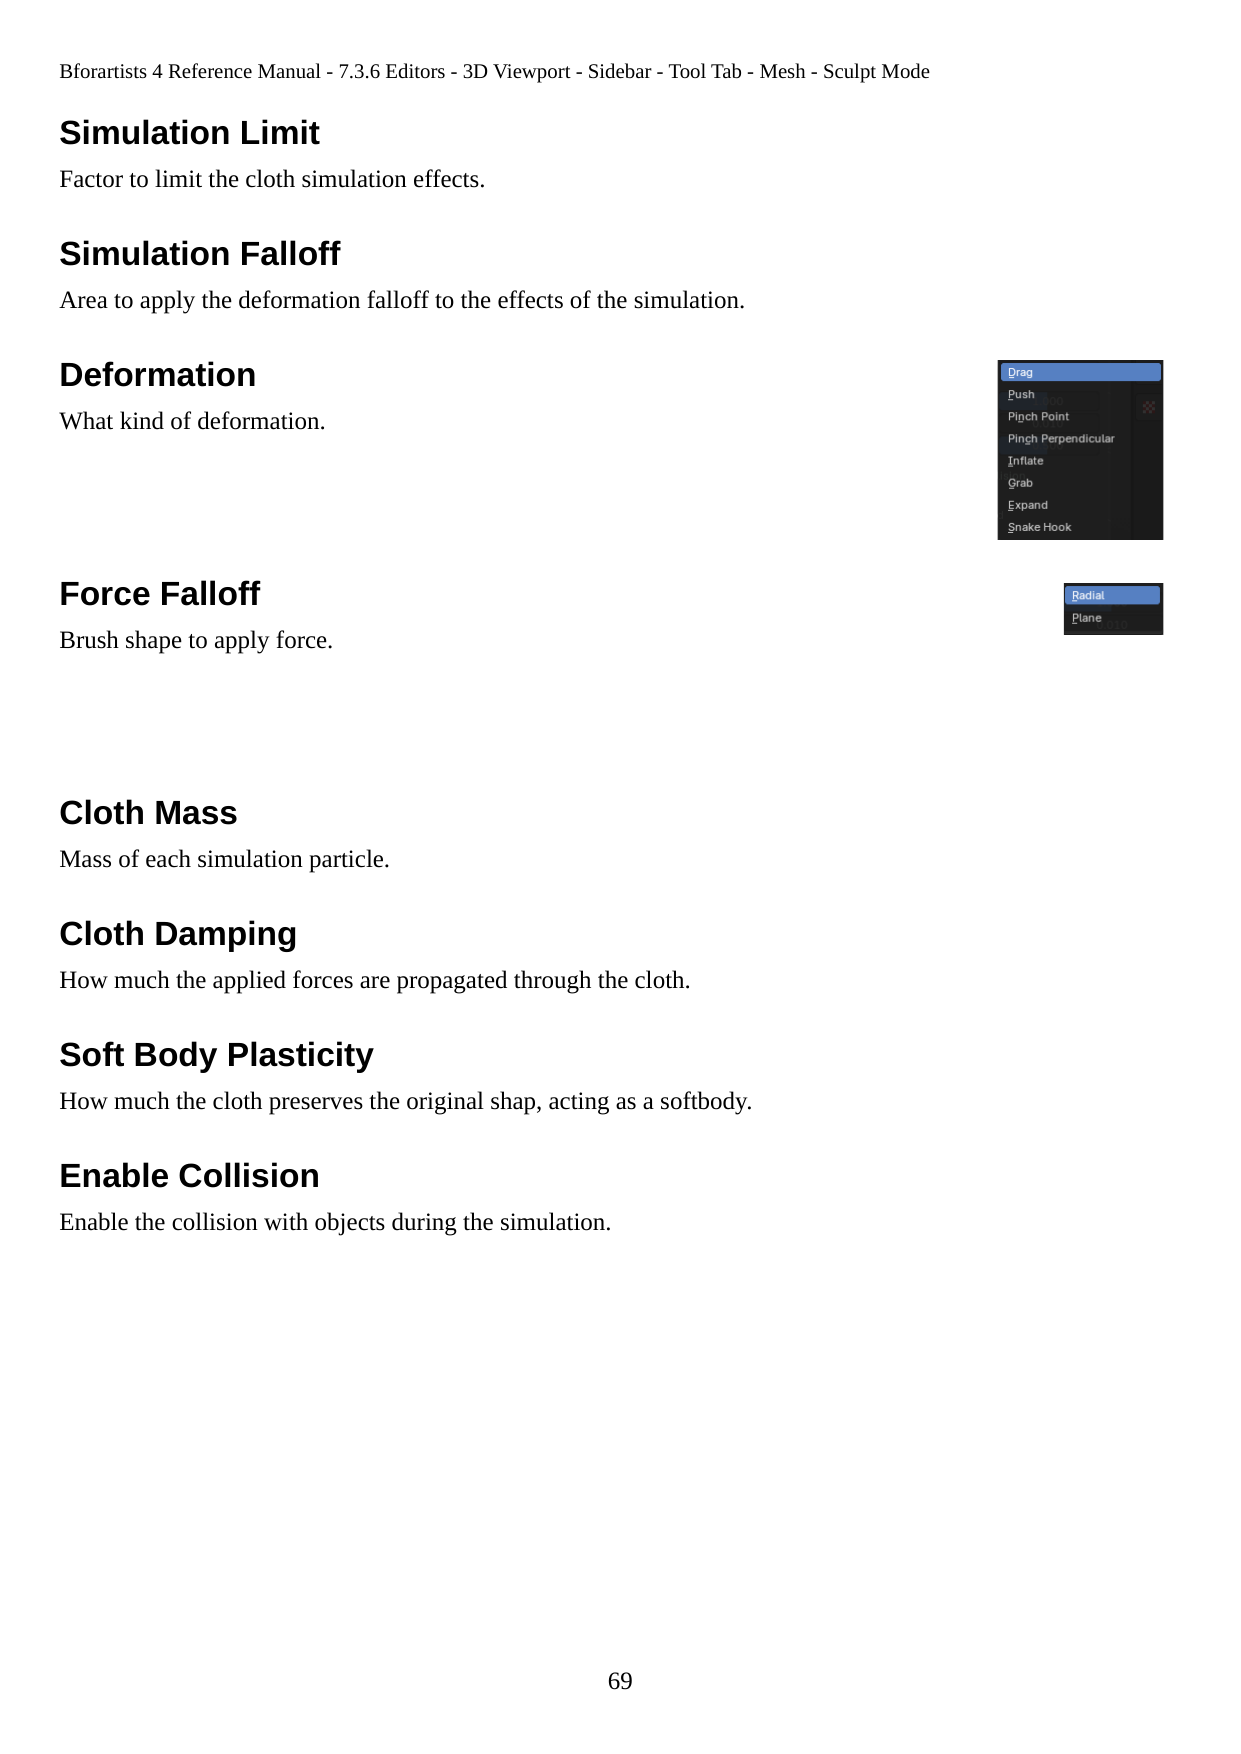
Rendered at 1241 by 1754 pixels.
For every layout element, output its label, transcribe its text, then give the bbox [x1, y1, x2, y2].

text How much the cloth preserves the original shap, acting as a softbody. [59, 1086, 1181, 1115]
text Factor to limit the cloth simulation effects. [59, 164, 1181, 192]
subtitle Cloth Damping [59, 914, 1181, 953]
subtitle Simulation Falloff [59, 234, 1181, 272]
picture [1063, 583, 1164, 635]
picture [997, 360, 1164, 540]
subtitle Deformation [59, 355, 1181, 393]
text How much the applied forces are propagated through the cloth. [59, 965, 1181, 994]
text What kind of deformation. [59, 406, 997, 434]
subtitle Soft Body Plasticity [59, 1035, 1181, 1074]
text Enable the collision with objects during the simulation. [59, 1207, 1181, 1236]
subtitle Cloth Mass [59, 793, 1181, 832]
subtitle Force Falloff [59, 574, 1181, 612]
text Mass of each simulation particle. [59, 844, 1181, 873]
subtitle Simulation Limit [59, 113, 1181, 151]
text Brush shape to apply force. [59, 625, 1181, 654]
text Area to apply the deformation falloff to the effects of the simulation. [59, 285, 1181, 313]
subtitle Enable Collision [59, 1156, 1181, 1195]
